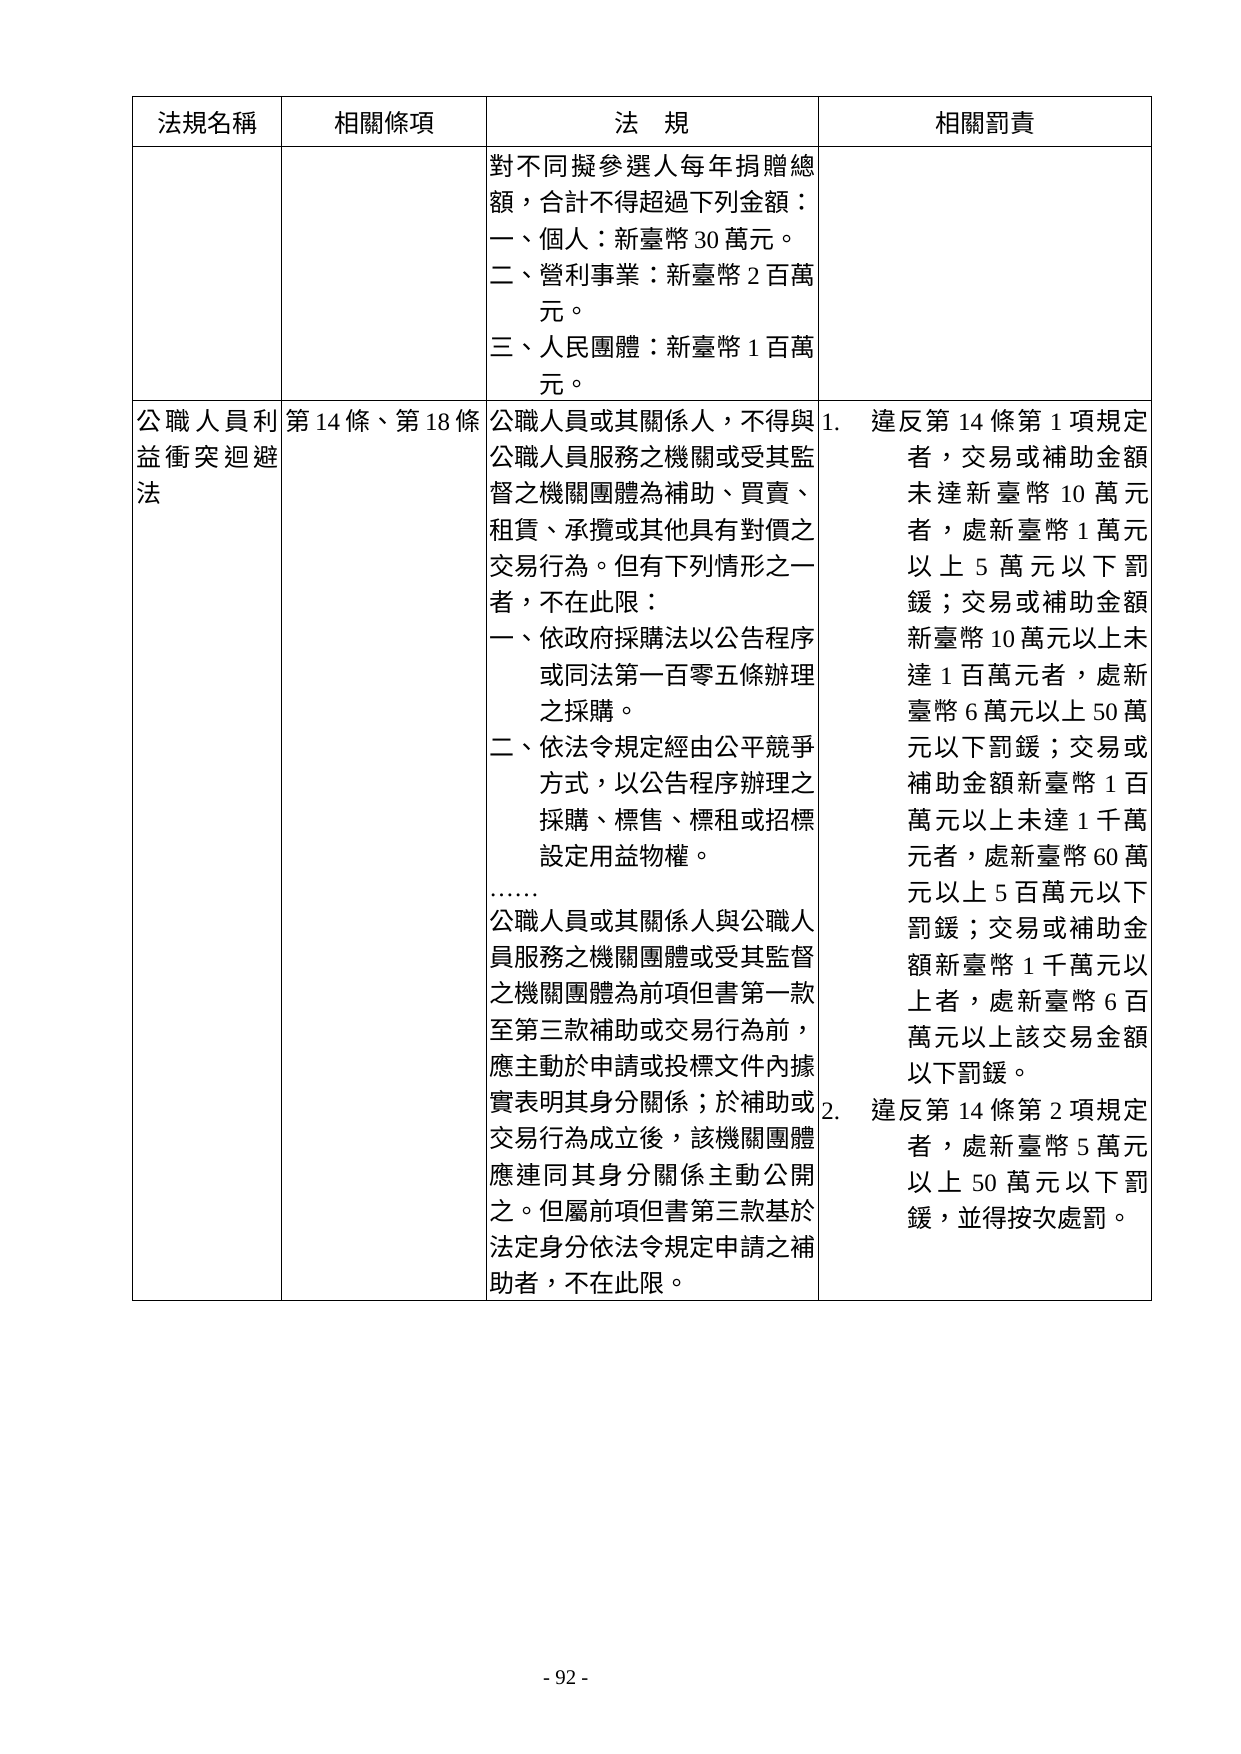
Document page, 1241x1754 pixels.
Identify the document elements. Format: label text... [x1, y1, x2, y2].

table_header 相關條項 [282, 97, 486, 146]
table_cell 第14條、第18條 [282, 401, 486, 1300]
table_cell 公職人員或其關係人，不得與公職人員服務之機關或受其監督之機關團體為補助、買賣、租賃、承攬或其他具有對價之交易行為。但有下列情形之一者，不在此限： 一、依政府採購法以公告程序或同法第一百零五條辦理之採購。 二、依法令規定經由公平競爭方式，以公告程序辦理之採購、標售、標租或招標設定用益物權。 …… 公職人員或其關係人與公職人員服務之機關團體或受其監督之機關團體為前項但書第一款至第三款補助或交易行為前，應主動於申請或投標文件內據實表明其身分關係；於補助或交易行為成立後，該機關團體應連同其身分關係主動公開之。但屬前項但書第三款基於法定身分依法令規定申請之補助者，不在此限。 [487, 401, 818, 1300]
table_header 法 規 [487, 97, 818, 146]
table_cell [282, 147, 486, 400]
table_header 法規名稱 [133, 97, 281, 146]
table_cell [133, 147, 281, 400]
table_cell 違反第14條第1項規定者，交易或補助金額未達新臺幣10萬元者，處新臺幣1萬元以上5萬元以下罰鍰；交易或補助金額新臺幣10萬元以上未達1百萬元者，處新臺幣6萬元以上50萬元以下罰鍰；交易或補助金額新臺幣1百萬元以上未達1千萬元者，處新臺幣60萬元以上5百萬元以下罰鍰；交易或補助金額新臺幣1千萬元以上者，處新臺幣6百萬元以上該交易金額以下罰鍰。 違反第14條第2項規定者，處新臺幣5萬元以上50萬元以下罰鍰，並得按次處罰。 [819, 401, 1151, 1300]
table_header 相關罰責 [819, 97, 1151, 146]
table_cell [819, 147, 1151, 400]
table_cell 對不同擬參選人每年捐贈總額，合計不得超過下列金額： 一、個人：新臺幣30萬元。 二、營利事業：新臺幣2百萬元。 三、人民團體：新臺幣1百萬元。 [487, 147, 818, 400]
table_cell 公職人員利益衝突迴避法 [133, 401, 281, 1300]
